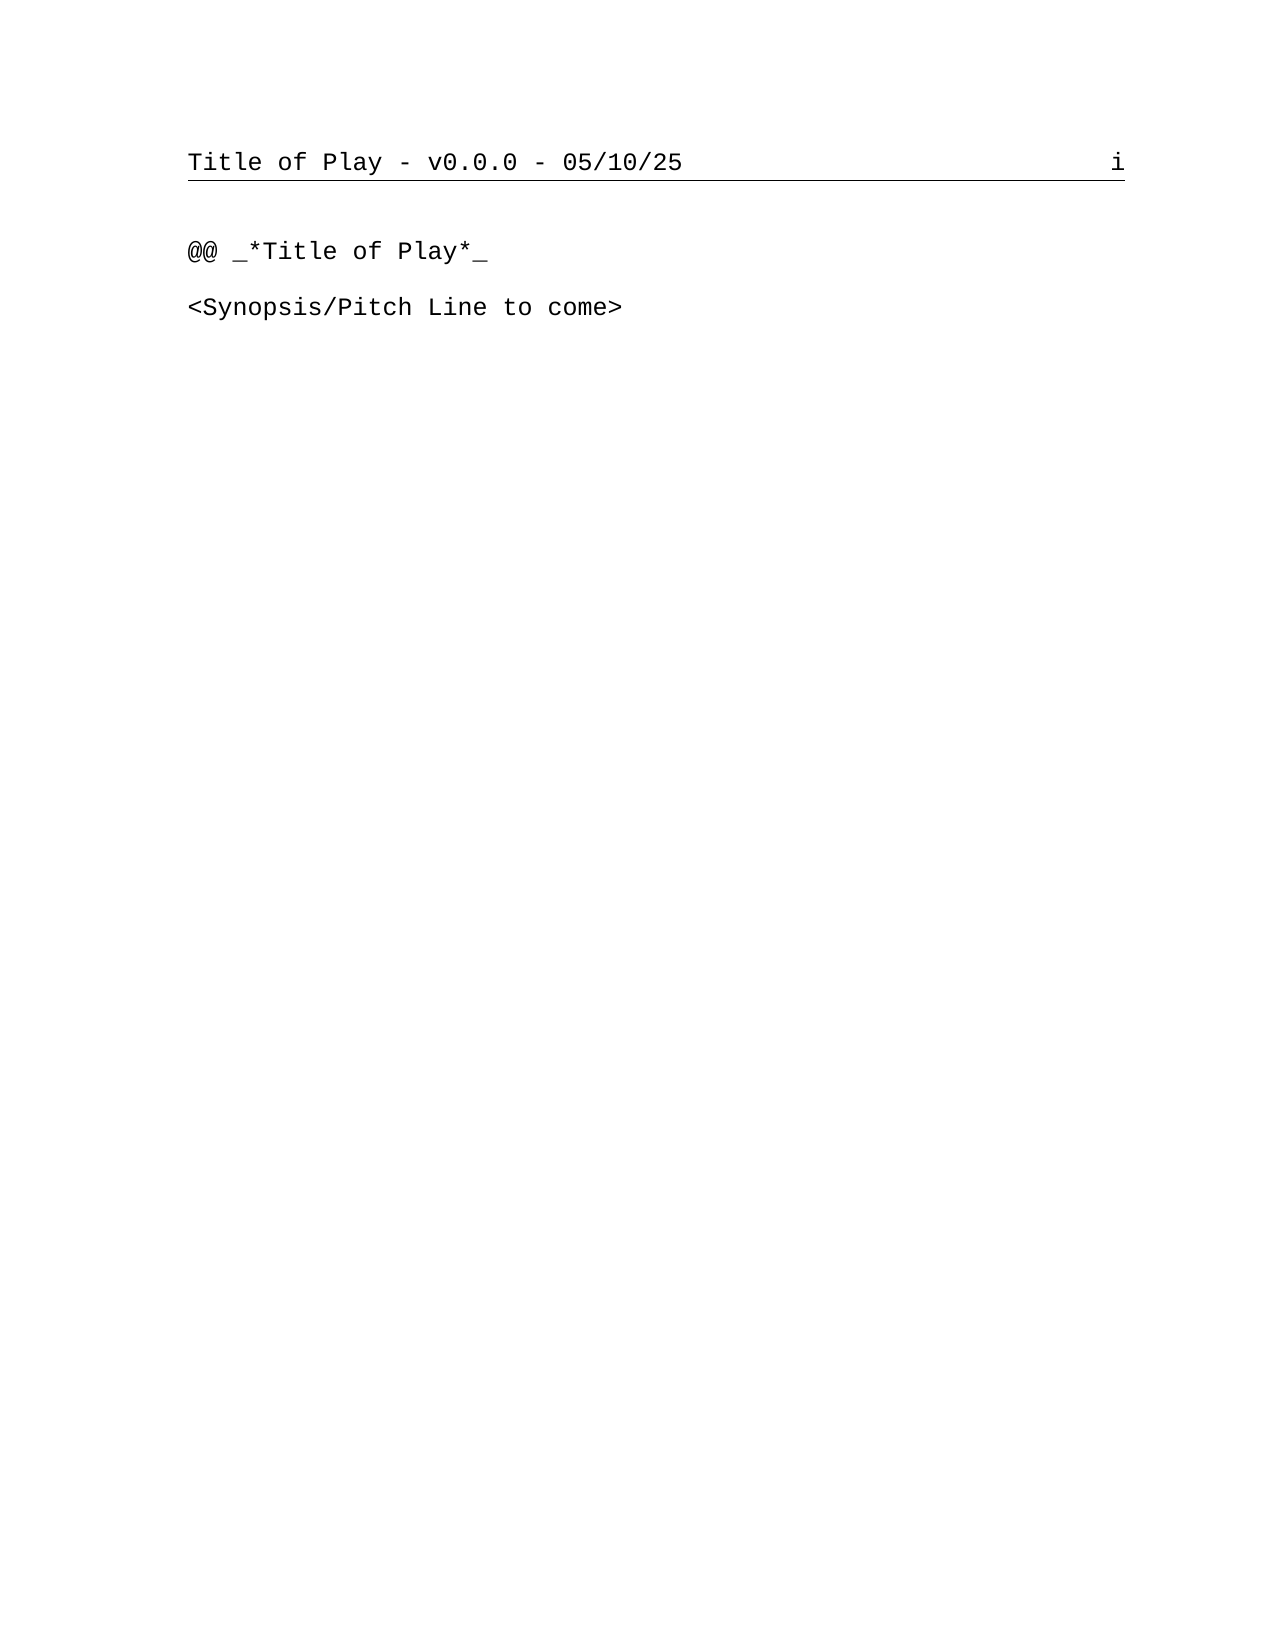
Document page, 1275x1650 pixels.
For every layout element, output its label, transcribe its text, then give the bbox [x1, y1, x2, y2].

text <Synopsis/Pitch Line to come> [187, 295, 1125, 323]
text @@ _*Title of Play*_ [187, 238, 1125, 267]
